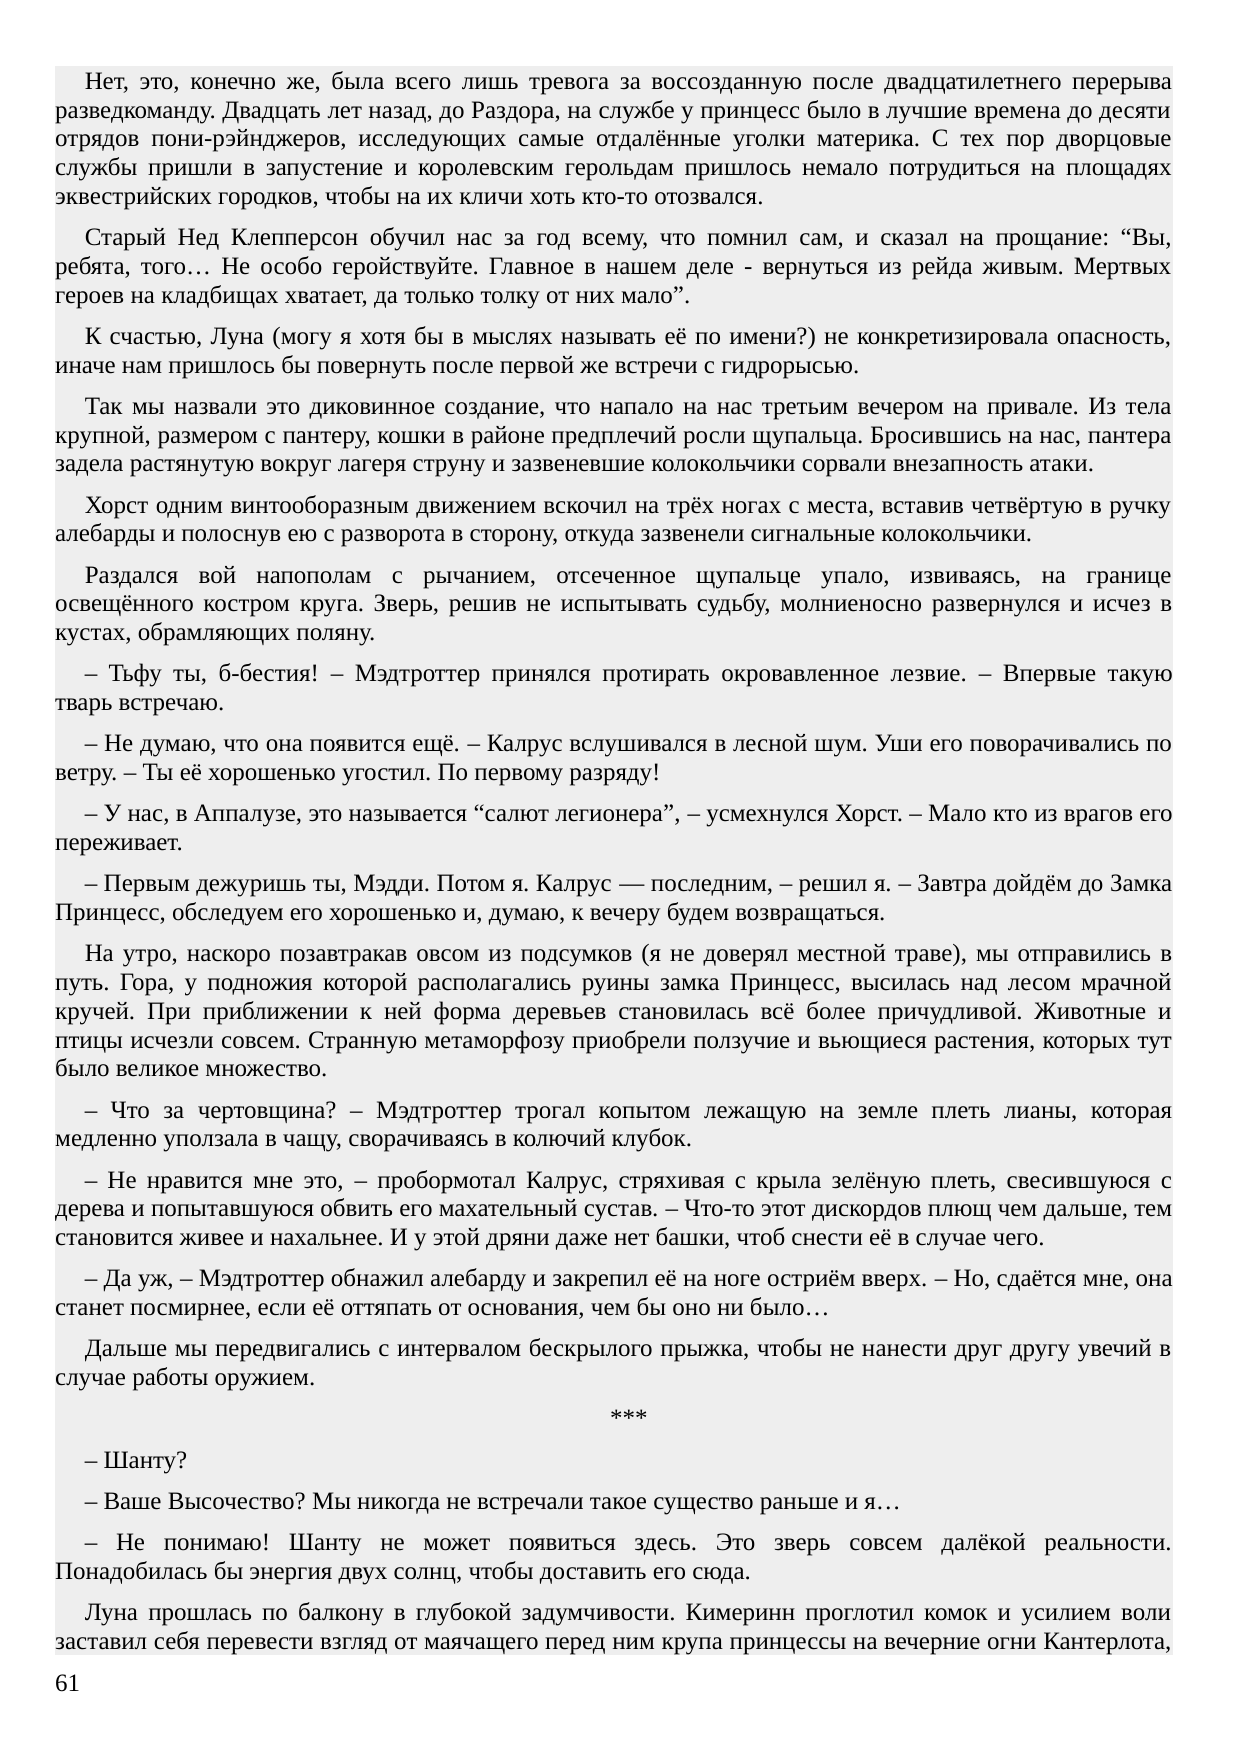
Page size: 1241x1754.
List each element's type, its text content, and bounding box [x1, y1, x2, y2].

text К счастью, Луна (могу я хотя бы в мыслях называть её по имени?) не конкретизировала опасность, иначе нам пришлось бы повернуть после первой же встречи с гидрорысью. [55, 321, 1173, 378]
text – Да уж, – Мэдтроттер обнажил алебарду и закрепил её на ноге остриём вверх. – Но, сдаётся мне, она станет посмирнее, если её оттяпать от основания, чем бы оно ни было… [55, 1263, 1173, 1321]
text – Не думаю, что она появится ещё. – Калрус вслушивался в лесной шум. Уши его поворачивались по ветру. – Ты её хорошенько угостил. По первому разряду! [55, 728, 1173, 786]
text Луна прошлась по балкону в глубокой задумчивости. Кимеринн проглотил комок и усилием воли заставил себя перевести взгляд от маячащего перед ним крупа принцессы на вечерние огни Кантерлота, [55, 1597, 1173, 1655]
text Старый Нед Клепперсон обучил нас за год всему, что помнил сам, и сказал на прощание: “Вы, ребята, того… Не особо геройствуйте. Главное в нашем деле - вернуться из рейда живым. Мертвых героев на кладбищах хватает, да только толку от них мало”. [55, 222, 1173, 308]
text *** [55, 1403, 1173, 1432]
text – Ваше Высочество? Мы никогда не встречали такое существо раньше и я… [55, 1486, 1173, 1515]
text Нет, это, конечно же, была всего лишь тревога за воссозданную после двадцатилетнего перерыва разведкоманду. Двадцать лет назад, до Раздора, на службе у принцесс было в лучшие времена до десяти отрядов пони-рэйнджеров, исследующих самые отдалённые уголки материка. С тех пор дворцовые службы пришли в запустение и королевским герольдам пришлось немало потрудиться на площадях эквестрийских городков, чтобы на их кличи хоть кто-то отозвался. [55, 66, 1173, 210]
text – Не понимаю! Шанту не может появиться здесь. Это зверь совсем далёкой реальности. Понадобилась бы энергия двух солнц, чтобы доставить его сюда. [55, 1527, 1173, 1585]
text – Что за чертовщина? – Мэдтроттер трогал копытом лежащую на земле плеть лианы, которая медленно уползала в чащу, сворачиваясь в колючий клубок. [55, 1095, 1173, 1152]
text – Тьфу ты, б-бестия! – Мэдтроттер принялся протирать окровавленное лезвие. – Впервые такую тварь встречаю. [55, 658, 1173, 716]
text На утро, наскоро позавтракав овсом из подсумков (я не доверял местной траве), мы отправились в путь. Гора, у подножия которой располагались руины замка Принцесс, высилась над лесом мрачной кручей. При приближении к ней форма деревьев становилась всё более причудливой. Животные и птицы исчезли совсем. Странную метаморфозу приобрели ползучие и вьющиеся растения, которых тут было великое множество. [55, 938, 1173, 1082]
text – У нас, в Аппалузе, это называется “салют легионера”, – усмехнулся Хорст. – Мало кто из врагов его переживает. [55, 798, 1173, 856]
text Так мы назвали это диковинное создание, что напало на нас третьим вечером на привале. Из тела крупной, размером с пантеру, кошки в районе предплечий росли щупальца. Бросившись на нас, пантера задела растянутую вокруг лагеря струну и зазвеневшие колокольчики сорвали внезапность атаки. [55, 391, 1173, 477]
text – Первым дежуришь ты, Мэдди. Потом я. Калрус — последним, – решил я. – Завтра дойдём до Замка Принцесс, обследуем его хорошенько и, думаю, к вечеру будем возвращаться. [55, 868, 1173, 926]
text Раздался вой напополам с рычанием, отсеченное щупальце упало, извиваясь, на границе освещённого костром круга. Зверь, решив не испытывать судьбу, молниеносно развернулся и исчез в кустах, обрамляющих поляну. [55, 560, 1173, 646]
text Хорст одним винтооборазным движением вскочил на трёх ногах с места, вставив четвёртую в ручку алебарды и полоснув ею с разворота в сторону, откуда зазвенели сигнальные колокольчики. [55, 490, 1173, 547]
text – Не нравится мне это, – пробормотал Калрус, стряхивая с крыла зелёную плеть, свесившуюся с дерева и попытавшуюся обвить его махательный сустав. – Что-то этот дискордов плющ чем дальше, тем становится живее и нахальнее. И у этой дряни даже нет башки, чтоб снести её в случае чего. [55, 1165, 1173, 1251]
text – Шанту? [55, 1445, 1173, 1473]
text Дальше мы передвигались с интервалом бескрылого прыжка, чтобы не нанести друг другу увечий в случае работы оружием. [55, 1333, 1173, 1391]
